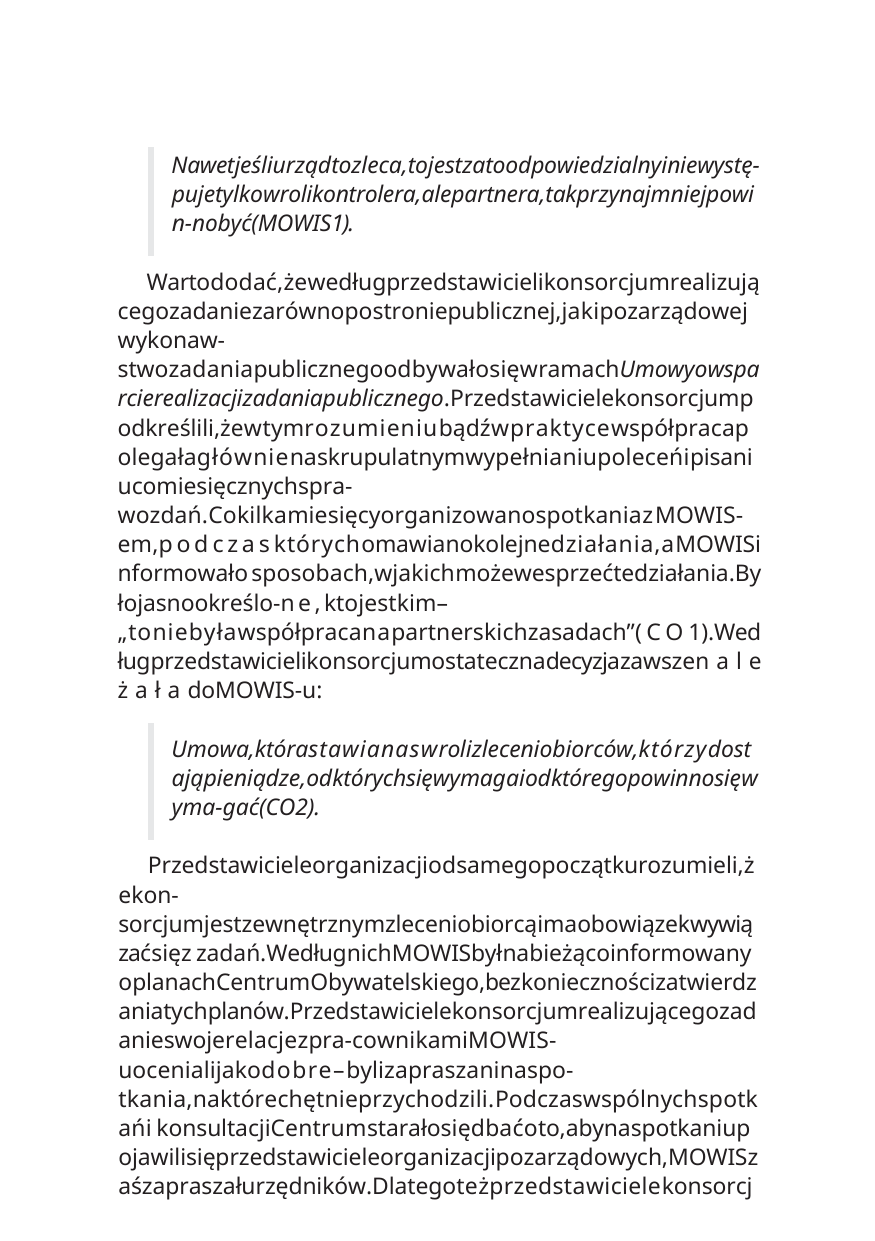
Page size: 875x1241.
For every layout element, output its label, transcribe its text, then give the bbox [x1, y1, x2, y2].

text Wartododać,żewedługprzedstawicielikonsorcjumrealizującegozadaniezarównopostroniepublicznej,jakipozarządowejwykonaw-stwozadaniapublicznegoodbywałosięwramachUmowyowsparcierealizacjizadaniapublicznego.Przedstawicielekonsorcjumpodkreślili,żewtymrozumieniubądźwpraktycewspółpracapolegałagłównienaskrupulatnymwypełnianiupoleceńipisaniucomiesięcznychspra-wozdań.CokilkamiesięcyorganizowanospotkaniazMOWIS-em,podczasktórychomawianokolejnedziałania,aMOWISinformowałosposobach,wjakichmożewesprzećtedziałania.Byłojasnookreślo-ne,ktojestkim–„toniebyławspółpracanapartnerskichzasadach”(CO1).WedługprzedstawicielikonsorcjumostatecznadecyzjazawszenależaładoMOWIS-u: [117, 267, 762, 704]
text Przedstawicieleorganizacjiodsamegopoczątkurozumieli,żekon-sorcjumjestzewnętrznymzleceniobiorcąimaobowiązekwywiązaćsięzzadań.WedługnichMOWISbyłnabieżącoinformowanyoplanachCentrumObywatelskiego,bezkoniecznościzatwierdzaniatychplanów.Przedstawicielekonsorcjumrealizującegozadanieswojerelacjezpra-cownikamiMOWIS-uocenialijakodobre–bylizapraszaninaspo-tkania,naktórechętnieprzychodzili.PodczaswspólnychspotkańikonsultacjiCentrumstarałosiędbaćoto,abynaspotkaniupojawilisięprzedstawicieleorganizacjipozarządowych,MOWISzaśzapraszałurzędników.Dlategoteżprzedstawicielekonsorcj [118, 851, 762, 1201]
text Nawetjeśliurządtozleca,tojestzatoodpowiedzialnyiniewystę-pujetylkowrolikontrolera,alepartnera,takprzynajmniejpowin-nobyć(MOWIS1). [171, 150, 761, 237]
text Umowa,którastawianaswrolizleceniobiorców,którzydostająpieniądze,odktórychsięwymagaiodktóregopowinnosięwyma-gać(CO2). [171, 734, 761, 821]
